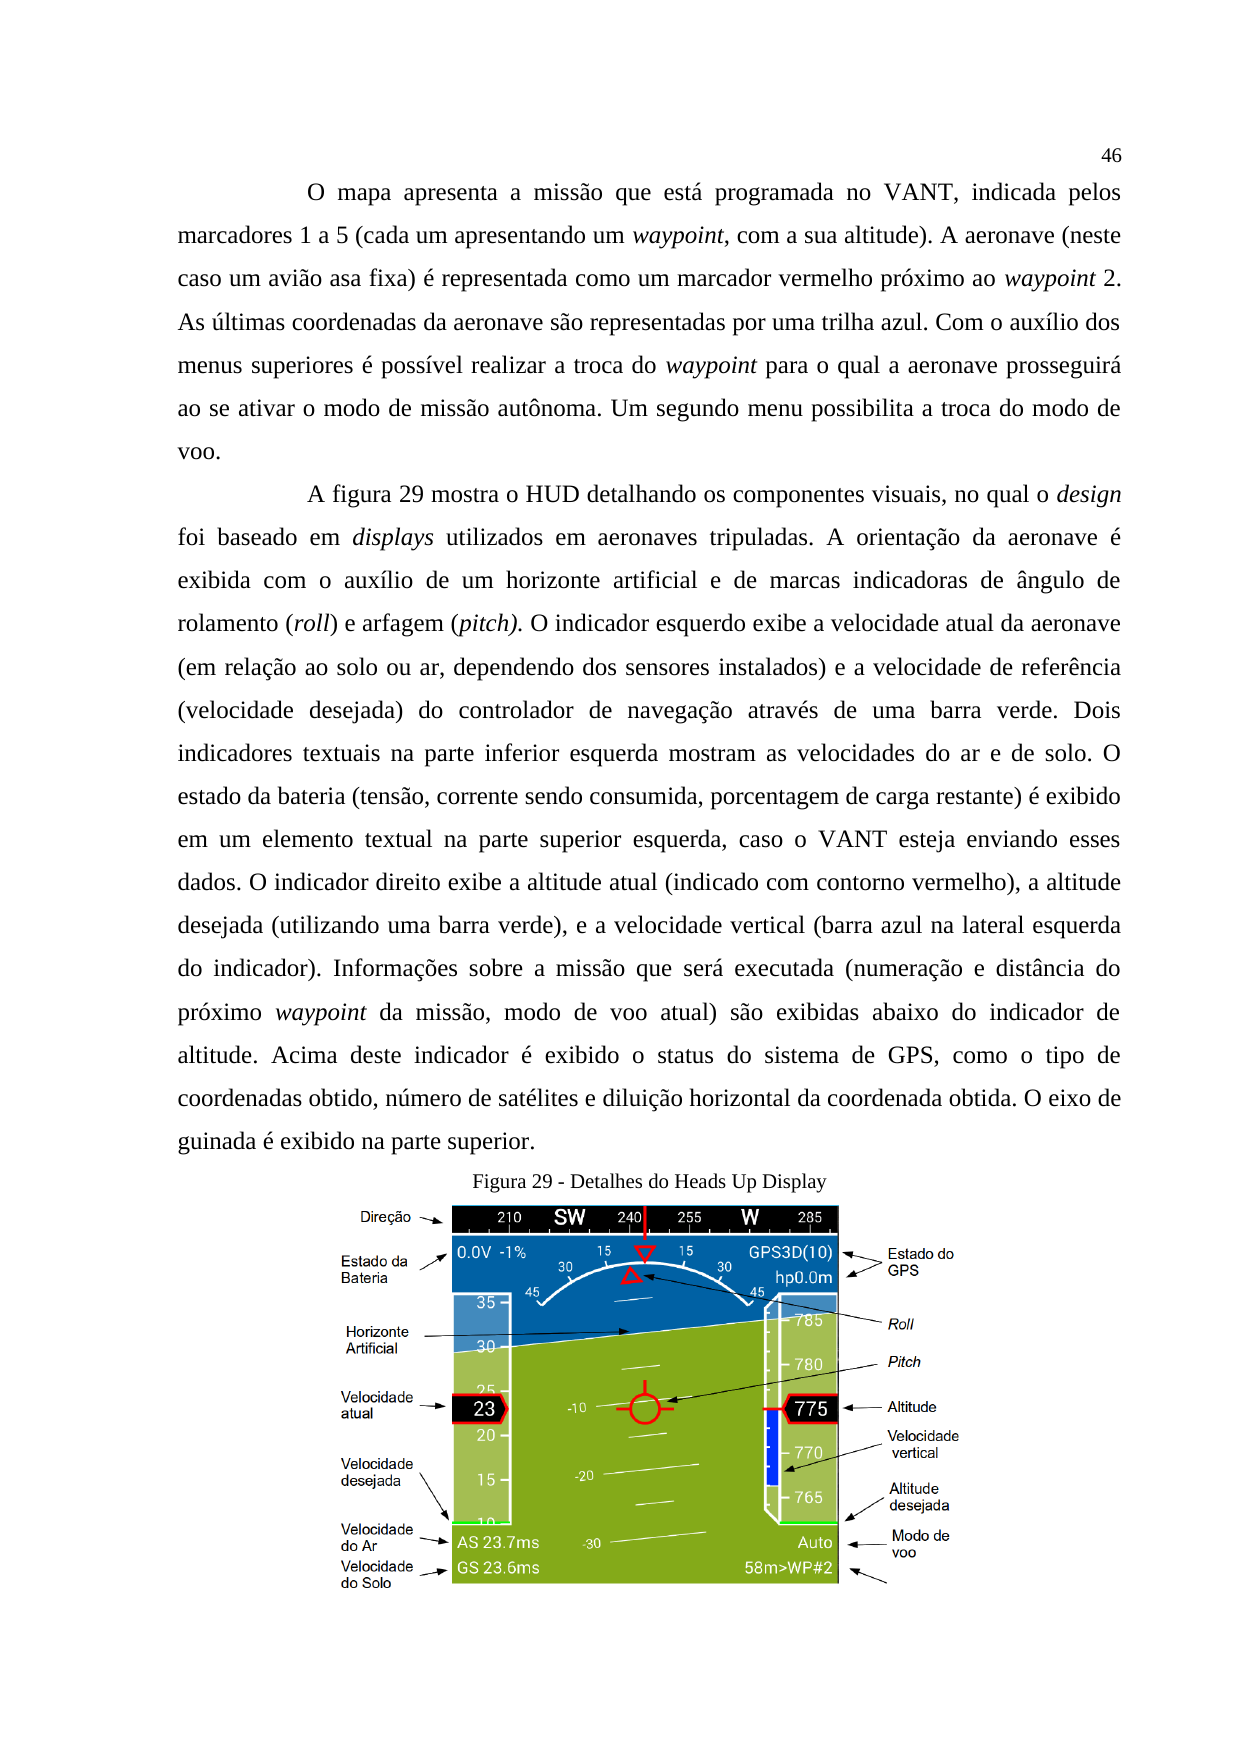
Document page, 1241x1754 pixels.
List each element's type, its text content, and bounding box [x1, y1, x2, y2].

picture [340, 1205, 959, 1588]
text A figura 29 mostra o HUD detalhando os componentes visuais, no qual o design foi baseado em displays utilizados em aeronaves tripuladas. A orientação da aeronave é exibida com o auxílio de um horizonte artificial e de marcas indicadoras de ângulo de rolamento (roll) e arfagem (pitch). O indicador esquerdo exibe a velocidade atual da aeronave (em relação ao solo ou ar, dependendo dos sensores instalados) e a velocidade de referência (velocidade desejada) do controlador de navegação através de uma barra verde. Dois indicadores textuais na parte inferior esquerda mostram as velocidades do ar e de solo. O estado da bateria (tensão, corrente sendo consumida, porcentagem de carga restante) é exibido em um elemento textual na parte superior esquerda, caso o VANT esteja enviando esses dados. O indicador direito exibe a altitude atual (indicado com contorno vermelho), a altitude desejada (utilizando uma barra verde), e a velocidade vertical (barra azul na lateral esquerda do indicador). Informações sobre a missão que será executada (numeração e distância do próximo waypoint da missão, modo de voo atual) são exibidas abaixo do indicador de altitude. Acima deste indicador é exibido o status do sistema de GPS, como o tipo de coordenadas obtido, número de satélites e diluição horizontal da coordenada obtida. O eixo de guinada é exibido na parte superior. [177, 479, 1122, 1155]
list Detalhes do Heads Up Display [177, 1169, 1122, 1193]
text O mapa apresenta a missão que está programada no VANT, indicada pelos marcadores 1 a 5 (cada um apresentando um waypoint, com a sua altitude). A aeronave (neste caso um avião asa fixa) é representada como um marcador vermelho próximo ao waypoint 2. As últimas coordenadas da aeronave são representadas por uma trilha azul. Com o auxílio dos menus superiores é possível realizar a troca do waypoint para o qual a aeronave prosseguirá ao se ativar o modo de missão autônoma. Um segundo menu possibilita a troca do modo de voo. [177, 177, 1122, 465]
